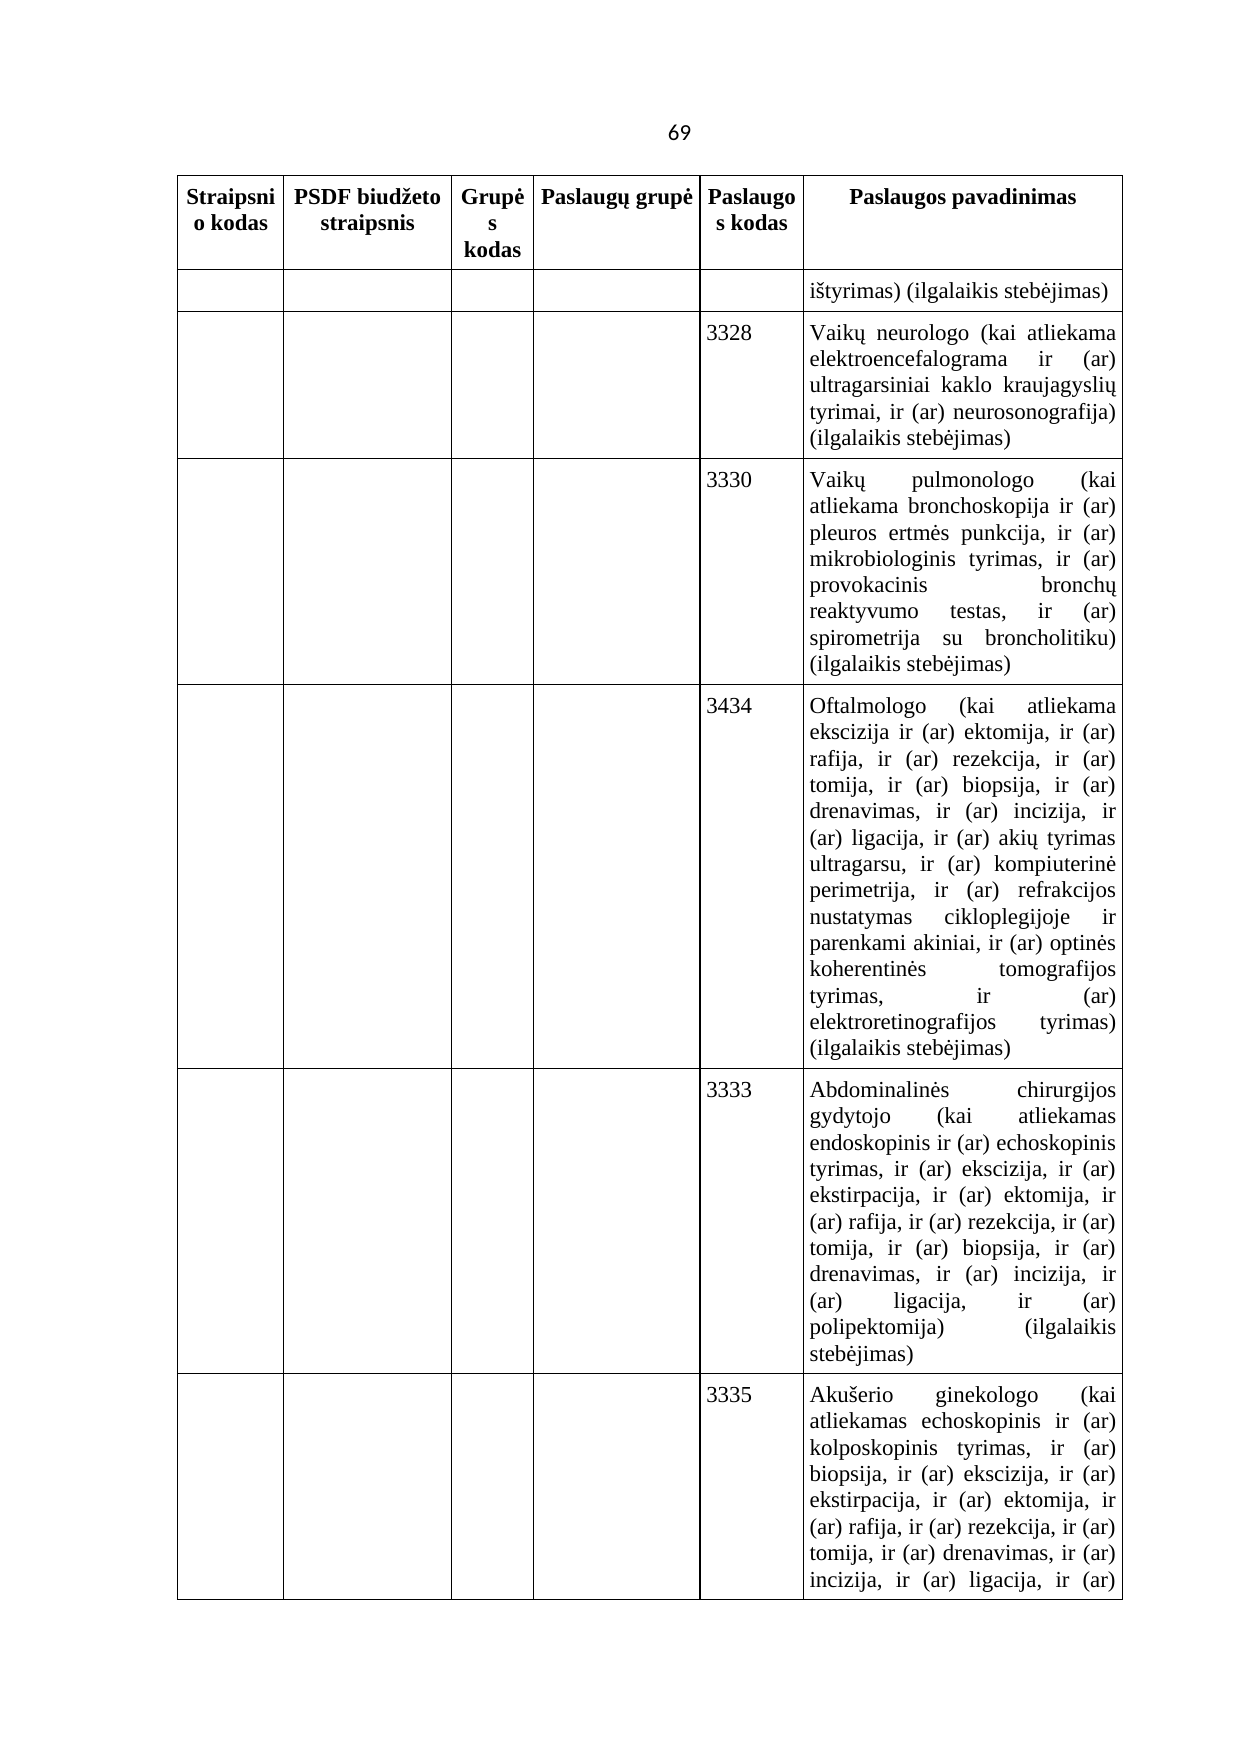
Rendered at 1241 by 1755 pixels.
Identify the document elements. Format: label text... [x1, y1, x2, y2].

table_cell [178, 270, 283, 311]
table_cell Vaikų neurologo (kai atliekama elektroencefalograma ir (ar) ultragarsiniai kaklo kraujagyslių tyrimai, ir (ar) neurosonografija) (ilgalaikis stebėjimas) [804, 312, 1122, 458]
table_cell 3434 [701, 685, 803, 1068]
table_cell 3333 [701, 1069, 803, 1373]
table_cell [452, 270, 533, 311]
table_cell [284, 685, 451, 1068]
table_cell Abdominalinės chirurgijos gydytojo (kai atliekamas endoskopinis ir (ar) echoskopinis tyrimas, ir (ar) ekscizija, ir (ar) ekstirpacija, ir (ar) ektomija, ir (ar) rafija, ir (ar) rezekcija, ir (ar) tomija, ir (ar) biopsija, ir (ar) drenavimas, ir (ar) incizija, ir (ar) ligacija, ir (ar) polipektomija) (ilgalaikis stebėjimas) [804, 1069, 1122, 1373]
table_cell [284, 1374, 451, 1599]
table_header Paslaugos pavadinimas [804, 176, 1122, 269]
table_cell [178, 1069, 283, 1373]
table_cell [452, 312, 533, 458]
table_cell [452, 1374, 533, 1599]
table_cell [452, 1069, 533, 1373]
table_header Grupės kodas [452, 176, 533, 269]
table_header Paslaugų grupė [534, 176, 699, 269]
table_cell [701, 270, 803, 311]
table_cell [534, 685, 699, 1068]
table_cell [534, 1374, 699, 1599]
table_cell ištyrimas) (ilgalaikis stebėjimas) [804, 270, 1122, 311]
table_cell [284, 312, 451, 458]
table_cell [178, 685, 283, 1068]
table_cell [534, 270, 699, 311]
table_header Straipsnio kodas [178, 176, 283, 269]
table_header PSDF biudžeto straipsnis [284, 176, 451, 269]
table_header Paslaugos kodas [701, 176, 803, 269]
table_cell [284, 1069, 451, 1373]
table_cell [284, 459, 451, 684]
table_cell [534, 1069, 699, 1373]
table_cell [178, 312, 283, 458]
table_cell [534, 459, 699, 684]
table_cell [452, 459, 533, 684]
table_cell [284, 270, 451, 311]
table_cell Akušerio ginekologo (kai atliekamas echoskopinis ir (ar) kolposkopinis tyrimas, ir (ar) biopsija, ir (ar) ekscizija, ir (ar) ekstirpacija, ir (ar) ektomija, ir (ar) rafija, ir (ar) rezekcija, ir (ar) tomija, ir (ar) drenavimas, ir (ar) incizija, ir (ar) ligacija, ir (ar) [804, 1374, 1122, 1599]
table_cell [534, 312, 699, 458]
table_cell Oftalmologo (kai atliekama ekscizija ir (ar) ektomija, ir (ar) rafija, ir (ar) rezekcija, ir (ar) tomija, ir (ar) biopsija, ir (ar) drenavimas, ir (ar) incizija, ir (ar) ligacija, ir (ar) akių tyrimas ultragarsu, ir (ar) kompiuterinė perimetrija, ir (ar) refrakcijos nustatymas cikloplegijoje ir parenkami akiniai, ir (ar) optinės koherentinės tomografijos tyrimas, ir (ar) elektroretinografijos tyrimas) (ilgalaikis stebėjimas) [804, 685, 1122, 1068]
table_cell [178, 459, 283, 684]
table_cell 3335 [701, 1374, 803, 1599]
table_cell [452, 685, 533, 1068]
table_cell 3330 [701, 459, 803, 684]
table_cell 3328 [701, 312, 803, 458]
table_cell Vaikų pulmonologo (kai atliekama bronchoskopija ir (ar) pleuros ertmės punkcija, ir (ar) mikrobiologinis tyrimas, ir (ar) provokacinis bronchų reaktyvumo testas, ir (ar) spirometrija su broncholitiku) (ilgalaikis stebėjimas) [804, 459, 1122, 684]
table_cell [178, 1374, 283, 1599]
